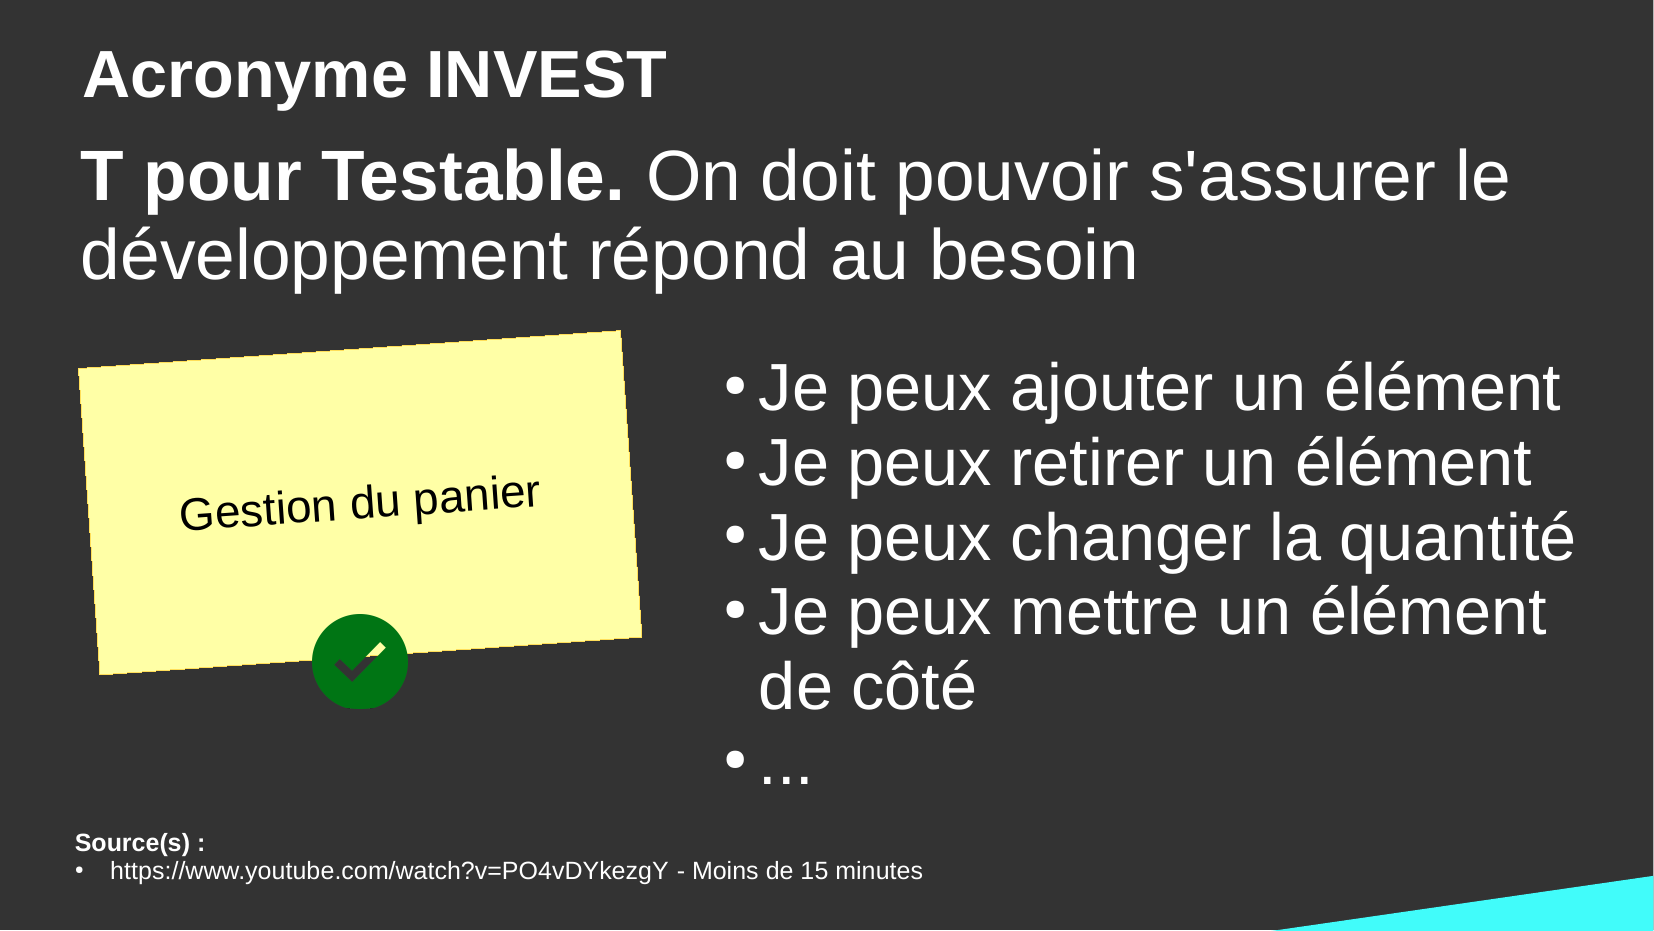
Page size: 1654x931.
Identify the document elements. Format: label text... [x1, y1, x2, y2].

title Acronyme INVEST [82, 37, 1571, 122]
text_box Je peux ajouter un élément Je peux retirer un élément Je peux changer la quantité Je peux mettre un élément de côté ... [708, 342, 1607, 806]
text_box [1271, 875, 1654, 931]
list T pour Testable. On doit pouvoir s'assurer le développement répond au besoin [80, 135, 1620, 296]
text_box Gestion du panier [78, 330, 642, 675]
text_box Source(s) : https://www.youtube.com/watch?v=PO4vDYkezgY - Moins de 15 minutes [60, 821, 1546, 921]
picture [312, 614, 408, 709]
